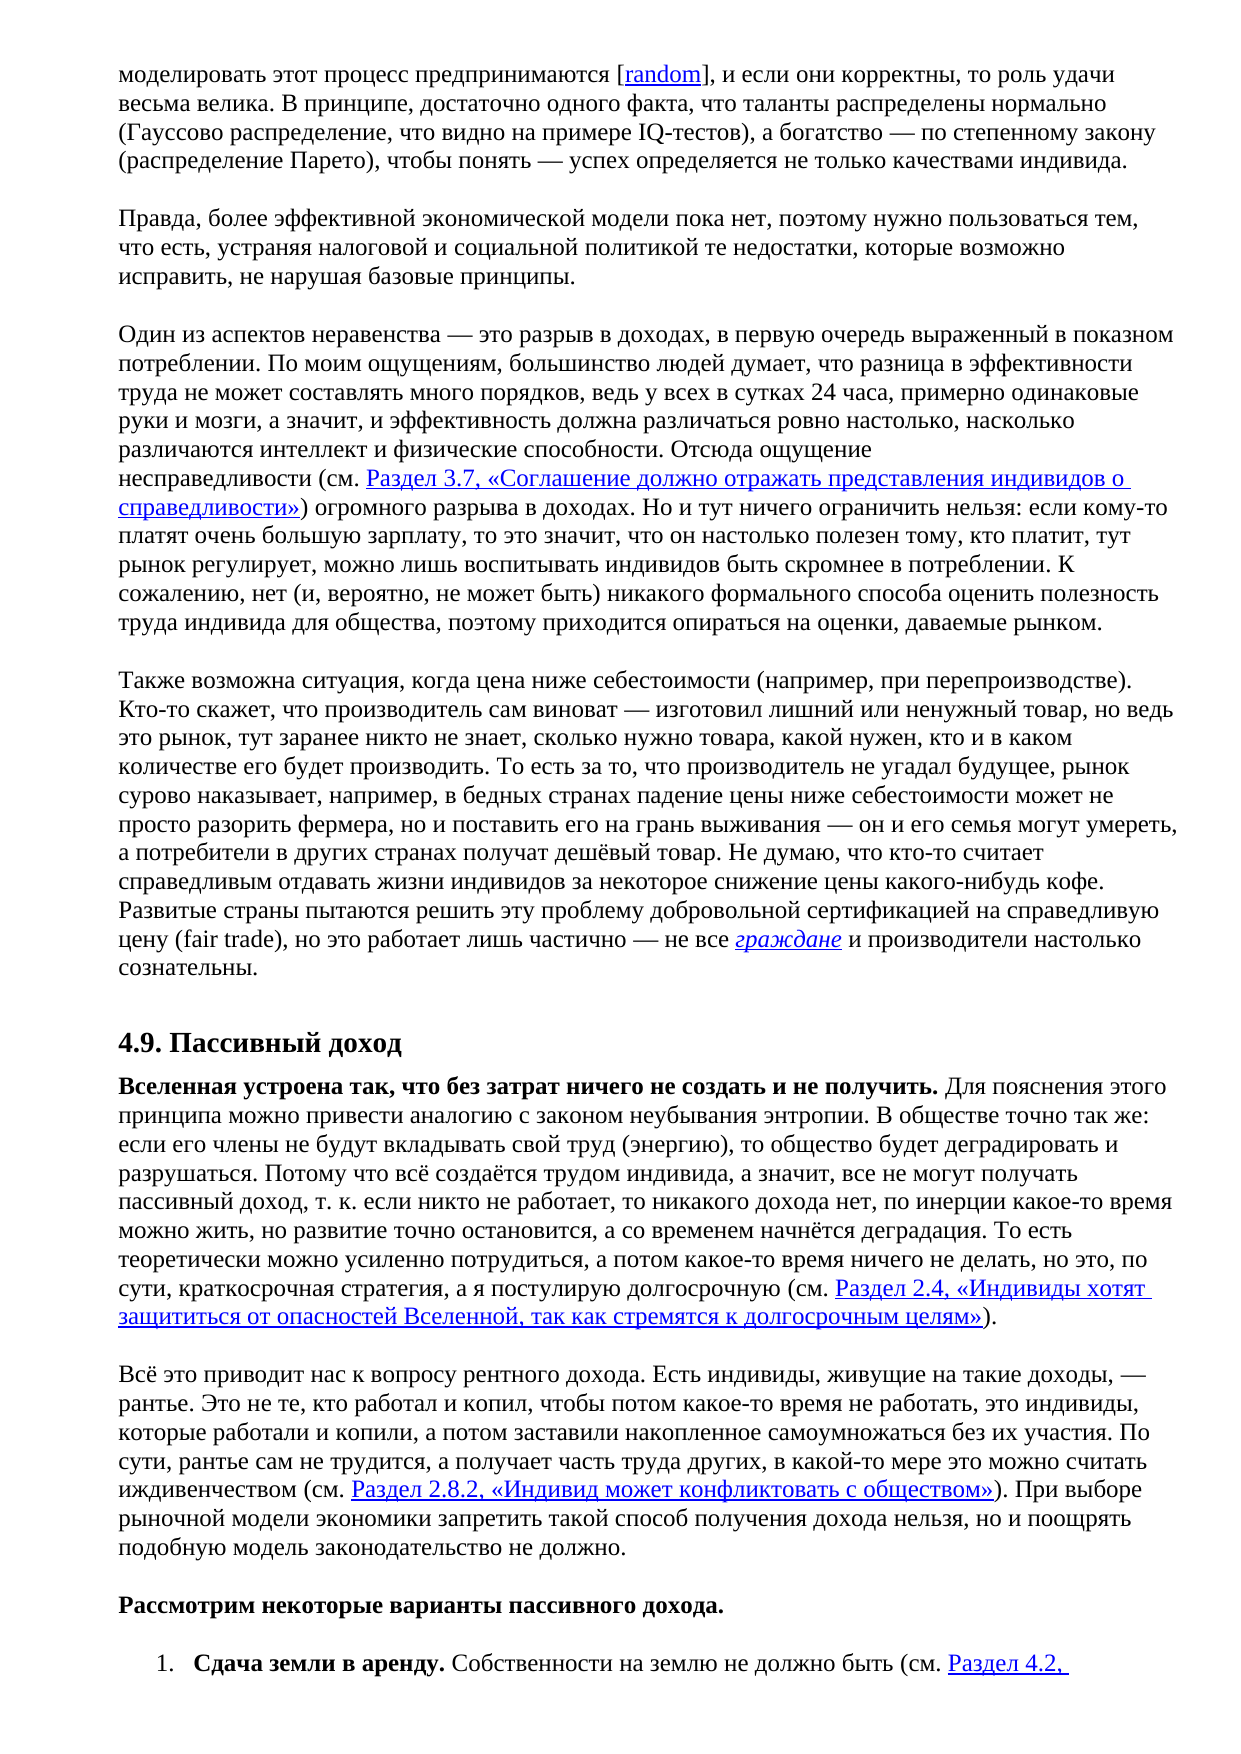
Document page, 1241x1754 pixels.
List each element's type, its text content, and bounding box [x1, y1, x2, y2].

text Вселенная устроена так, что без затрат ничего не создать и не получить. Для пояснения этого принципа можно привести аналогию с законом неубывания энтропии. В обществе точно так же: если его члены не будут вкладывать свой труд (энергию), то общество будет деградировать и разрушаться. Потому что всё создаётся трудом индивида, а значит, все не могут получать пассивный доход, т. к. если никто не работает, то никакого дохода нет, по инерции какое-то время можно жить, но развитие точно остановится, а со временем начнётся деградация. То есть теоретически можно усиленно потрудиться, а потом какое-то время ничего не делать, но это, по сути, краткосрочная стратегия, а я постулирую долгосрочную (см. Раздел 2.4, «Индивиды хотят защититься от опасностей Вселенной, так как стремятся к долгосрочным целям»). [118, 1071, 1181, 1330]
text Рассмотрим некоторые варианты пассивного дохода. [118, 1590, 1181, 1619]
subtitle 4.9. Пассивный доход [118, 1025, 1181, 1059]
text Правда, более эффективной экономической модели пока нет, поэтому нужно пользоваться тем, что есть, устраняя налоговой и социальной политикой те недостатки, которые возможно исправить, не нарушая базовые принципы. [118, 203, 1181, 290]
list Сдача земли в аренду. Собственности на землю не должно быть (см. Раздел 4.2, [156, 1648, 1181, 1677]
text Также возможна ситуация, когда цена ниже себестоимости (например, при перепроизводстве). Кто-то скажет, что производитель сам виноват — изготовил лишний или ненужный товар, но ведь это рынок, тут заранее никто не знает, сколько нужно товара, какой нужен, кто и в каком количестве его будет производить. То есть за то, что производитель не угадал будущее, рынок сурово наказывает, например, в бедных странах падение цены ниже себестоимости может не просто разорить фермера, но и поставить его на грань выживания — он и его семья могут умереть, а потребители в других странах получат дешёвый товар. Не думаю, что кто-то считает справедливым отдавать жизни индивидов за некоторое снижение цены какого-нибудь кофе. Развитые страны пытаются решить эту проблему добровольной сертификацией на справедливую цену (fair trade), но это работает лишь частично — не все граждане и производители настолько сознательны. [118, 665, 1181, 981]
text Один из аспектов неравенства — это разрыв в доходах, в первую очередь выраженный в показном потреблении. По моим ощущениям, большинство людей думает, что разница в эффективности труда не может составлять много порядков, ведь у всех в сутках 24 часа, примерно одинаковые руки и мозги, а значит, и эффективность должна различаться ровно настолько, насколько различаются интеллект и физические способности. Отсюда ощущение несправедливости (см. Раздел 3.7, «Соглашение должно отражать представления индивидов о справедливости») огромного разрыва в доходах. Но и тут ничего ограничить нельзя: если кому-то платят очень большую зарплату, то это значит, что он настолько полезен тому, кто платит, тут рынок регулирует, можно лишь воспитывать индивидов быть скромнее в потреблении. К сожалению, нет (и, вероятно, не может быть) никакого формального способа оценить полезность труда индивида для общества, поэтому приходится опираться на оценки, даваемые рынком. [118, 319, 1181, 636]
text моделировать этот процесс предпринимаются [random], и если они корректны, то роль удачи весьма велика. В принципе, достаточно одного факта, что таланты распределены нормально (Гауссово распределение, что видно на примере IQ-тестов), а богатство — по степенному закону (распределение Парето), чтобы понять — успех определяется не только качествами индивида. [118, 59, 1181, 174]
text Всё это приводит нас к вопросу рентного дохода. Есть индивиды, живущие на такие доходы, — рантье. Это не те, кто работал и копил, чтобы потом какое-то время не работать, это индивиды, которые работали и копили, а потом заставили накопленное самоумножаться без их участия. По сути, рантье сам не трудится, а получает часть труда других, в какой-то мере это можно считать иждивенчеством (см. Раздел 2.8.2, «Индивид может конфликтовать с обществом»). При выборе рыночной модели экономики запретить такой способ получения дохода нельзя, но и поощрять подобную модель законодательство не должно. [118, 1359, 1181, 1561]
